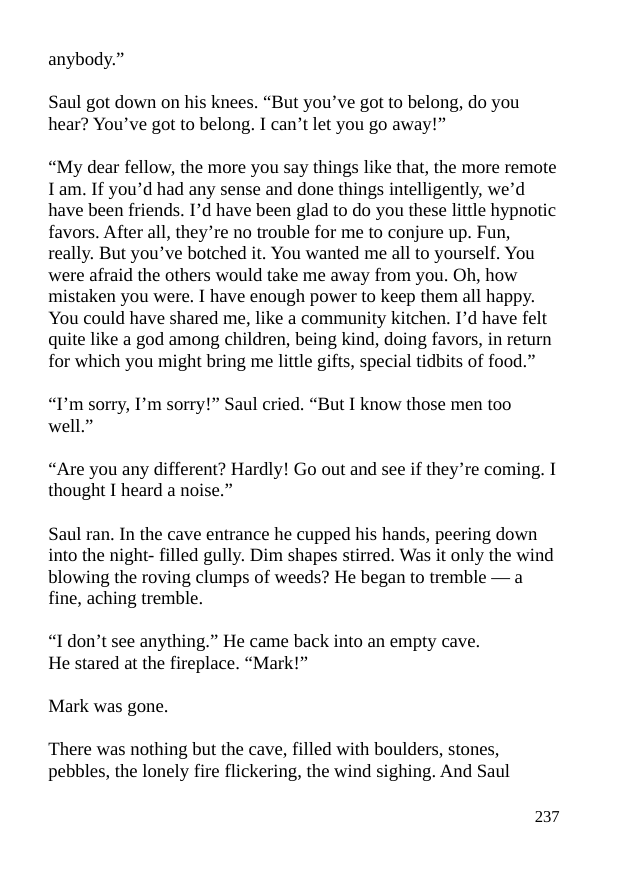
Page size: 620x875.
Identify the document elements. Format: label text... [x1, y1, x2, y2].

text anybody.” Saul got down on his knees. “But you’ve got to belong, do you hear? You’ve got to belong. I can’t let you go away!” “My dear fellow, the more you say things like that, the more remote I am. If you’d had any sense and done things intelligently, we’d have been friends. I’d have been glad to do you these little hypnotic favors. After all, they’re no trouble for me to conjure up. Fun, really. But you’ve botched it. You wanted me all to yourself. You were afraid the others would take me away from you. Oh, how mistaken you were. I have enough power to keep them all happy. You could have shared me, like a community kitchen. I’d have felt quite like a god among children, being kind, doing favors, in return for which you might bring me little gifts, special tidbits of food.” “I’m sorry, I’m sorry!” Saul cried. “But I know those men too well.” “Are you any different? Hardly! Go out and see if they’re coming. I thought I heard a noise.” Saul ran. In the cave entrance he cupped his hands, peering down into the night- filled gully. Dim shapes stirred. Was it only the wind blowing the roving clumps of weeds? He began to tremble — a fine, aching tremble. “I don’t see anything.” He came back into an empty cave. He stared at the fireplace. “Mark!” Mark was gone. There was nothing but the cave, filled with boulders, stones, pebbles, the lonely fire flickering, the wind sighing. And Saul [48, 48, 559, 781]
